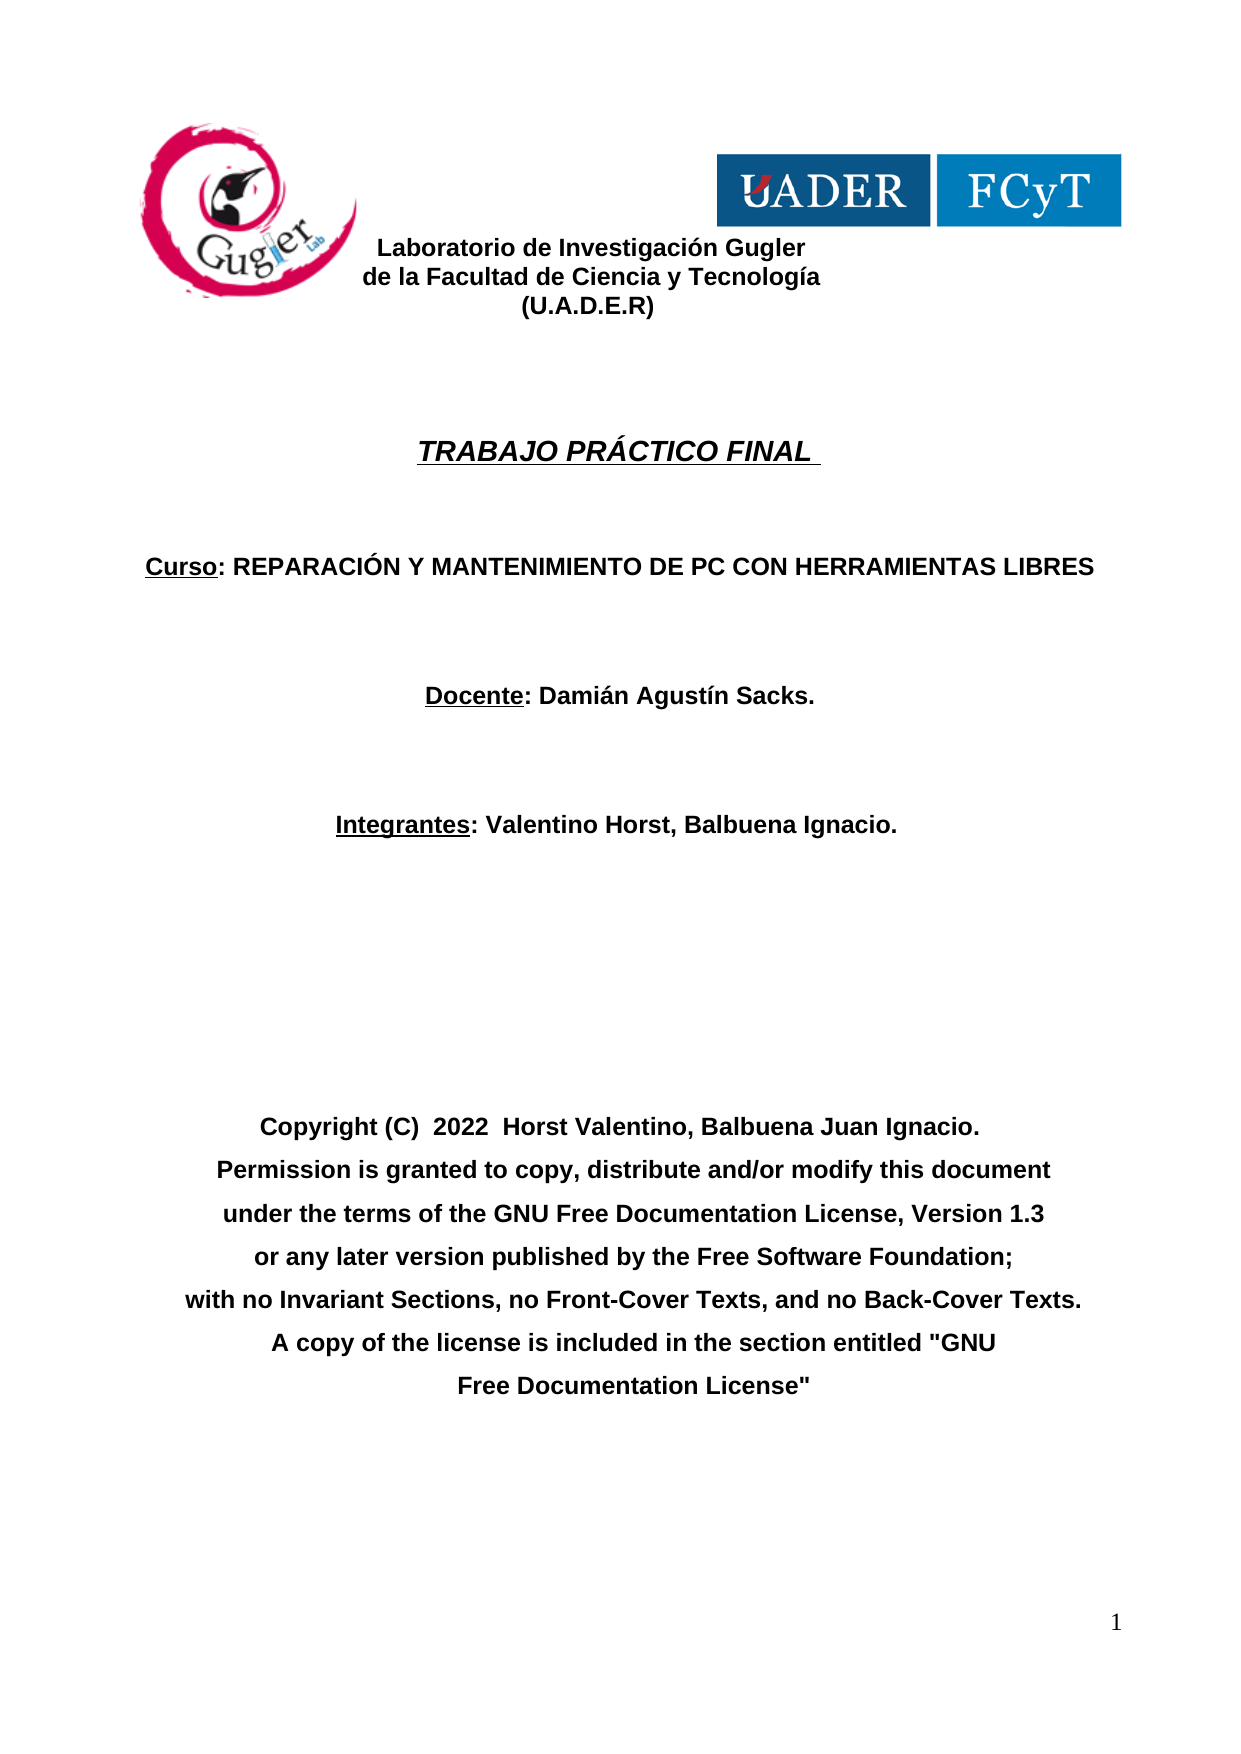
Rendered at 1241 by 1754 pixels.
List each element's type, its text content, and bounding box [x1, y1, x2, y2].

text TRABAJO PRÁCTICO FINAL [118, 434, 1122, 468]
picture [970, 175, 994, 207]
picture [1033, 185, 1048, 209]
picture [1061, 175, 1089, 207]
text with no Invariant Sections, no Front-Cover Texts, and no Back-Cover Texts. [118, 1285, 1122, 1314]
text Docente: Damián Agustín Sacks. [118, 681, 1122, 710]
picture [127, 123, 371, 298]
text A copy of the license is included in the section entitled "GNU [118, 1328, 1122, 1357]
text Free Documentation License" [118, 1371, 1122, 1400]
text Permission is granted to copy, distribute and/or modify this document [118, 1156, 1122, 1184]
picture [1000, 174, 1027, 208]
text under the terms of the GNU Free Documentation License, Version 1.3 [118, 1199, 1122, 1227]
text or any later version published by the Free Software Foundation; [118, 1242, 1122, 1271]
picture [717, 153, 1122, 227]
text Curso: REPARACIÓN Y MANTENIMIENTO DE PC CON HERRAMIENTAS LIBRES [118, 552, 1122, 581]
text Integrantes: Valentino Horst, Balbuena Ignacio. [118, 811, 1122, 839]
text Copyright (C) 2022 Horst Valentino, Balbuena Juan Ignacio. [118, 1112, 1122, 1141]
